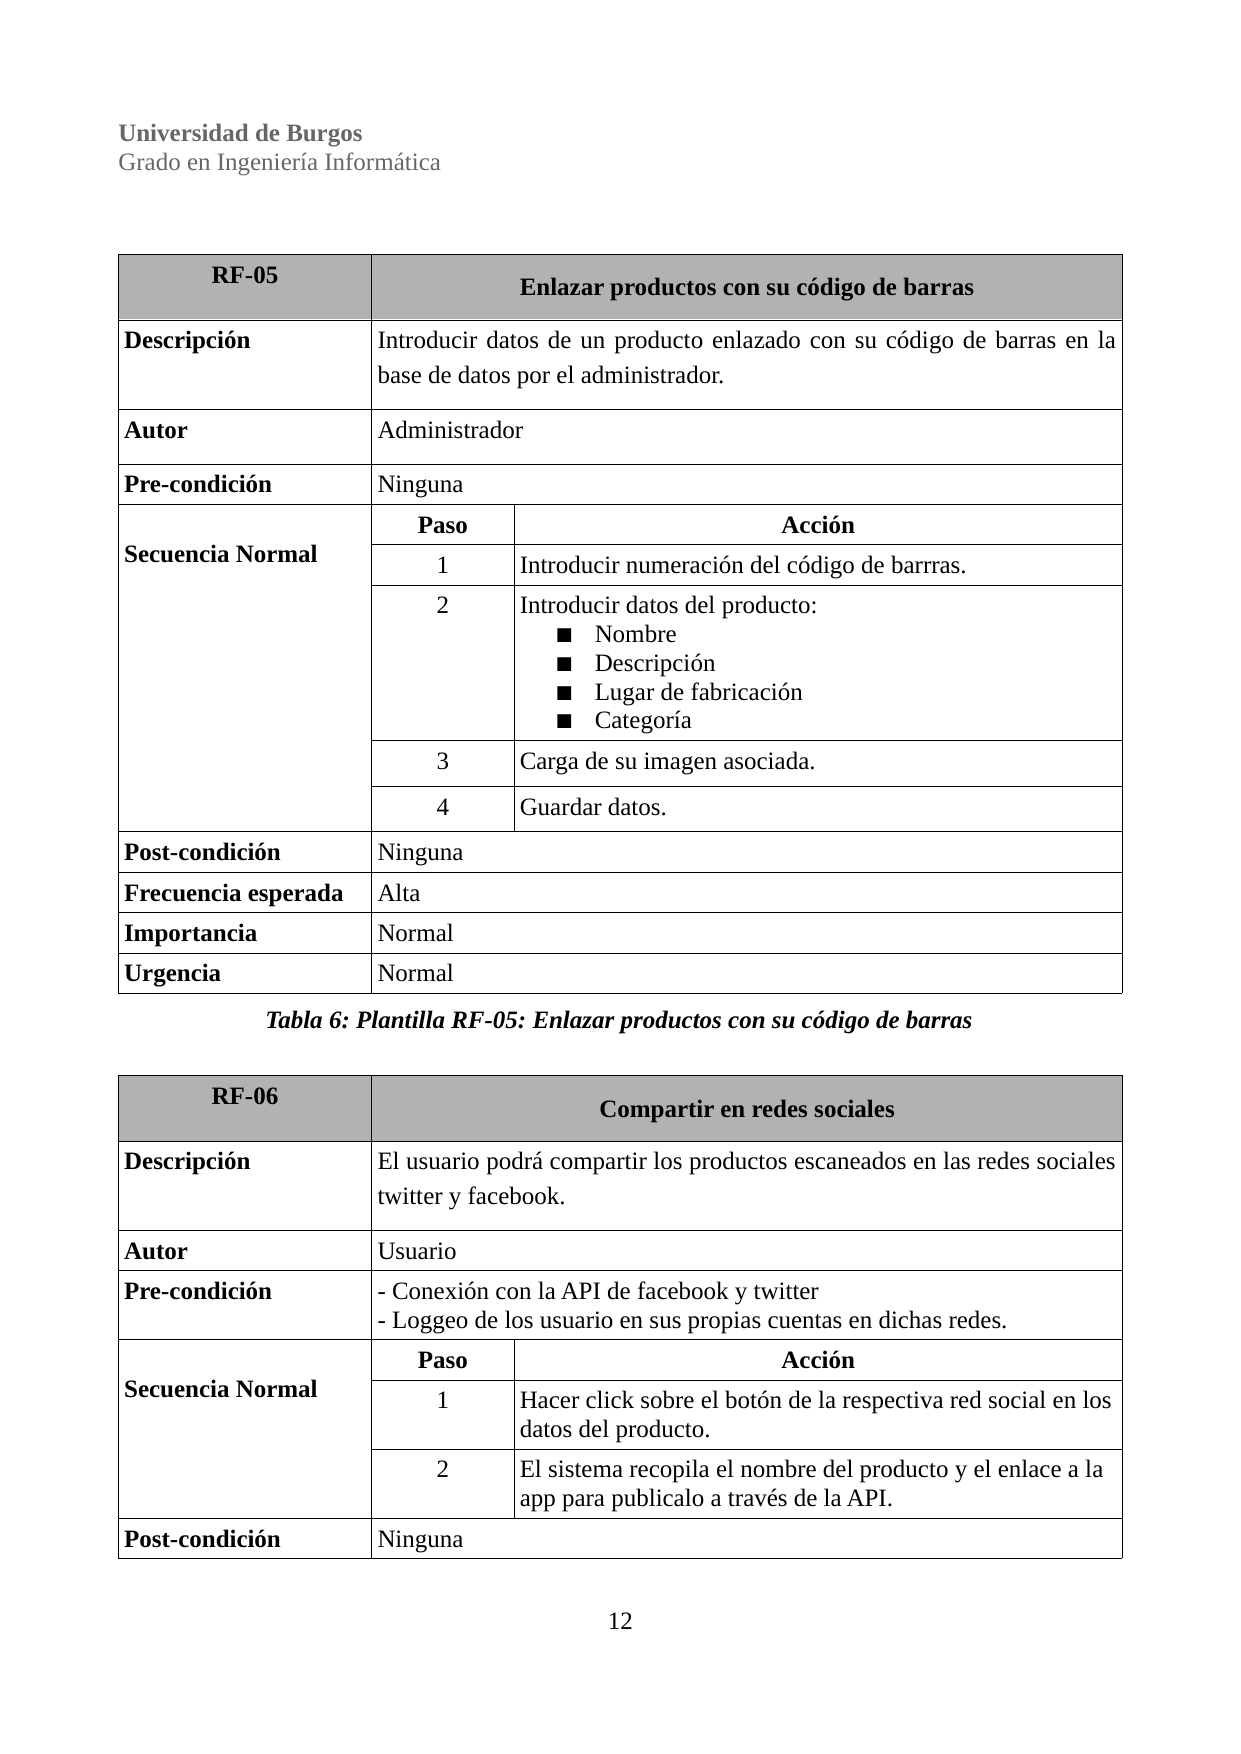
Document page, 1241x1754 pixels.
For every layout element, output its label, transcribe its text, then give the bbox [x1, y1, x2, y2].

table_cell Descripción [119, 321, 371, 409]
table_cell Descripción [119, 1142, 371, 1230]
table_cell Usuario [372, 1231, 1122, 1270]
text Tabla 6: Plantilla RF-05: Enlazar productos con su código de barras [118, 1005, 1122, 1034]
table_cell Hacer click sobre el botón de la respectiva red social en los datos del producto. [515, 1381, 1122, 1449]
table_cell Secuencia Normal [119, 505, 371, 831]
table_cell 3 [372, 741, 514, 786]
table_cell Secuencia Normal [119, 1340, 371, 1518]
table_cell El sistema recopila el nombre del producto y el enlace a la app para publicalo a través de la API. [515, 1450, 1122, 1518]
table_cell Pre-condición [119, 465, 371, 504]
table_cell Ninguna [372, 465, 1122, 504]
table_cell Normal [372, 954, 1122, 993]
table_cell Paso [372, 1340, 514, 1380]
table_header RF-05 [119, 255, 371, 319]
table_header RF-06 [119, 1076, 371, 1141]
table_cell 2 [372, 1450, 514, 1518]
table_cell - Conexión con la API de facebook y twitter - Loggeo de los usuario en sus propias cuentas en dichas redes. [372, 1271, 1122, 1339]
table_cell 4 [372, 787, 514, 831]
table_cell El usuario podrá compartir los productos escaneados en las redes sociales twitter y facebook. [372, 1142, 1122, 1230]
table_cell Normal [372, 913, 1122, 952]
table_cell Acción [515, 1340, 1122, 1380]
table_cell 2 [372, 586, 514, 740]
table_cell Carga de su imagen asociada. [515, 741, 1122, 786]
table_cell Ninguna [372, 832, 1122, 872]
table_cell Urgencia [119, 954, 371, 993]
table_cell 1 [372, 545, 514, 585]
table_cell Post-condición [119, 832, 371, 872]
table_cell Alta [372, 873, 1122, 912]
table_cell Importancia [119, 913, 371, 952]
table_cell Autor [119, 410, 371, 464]
table_cell Frecuencia esperada [119, 873, 371, 912]
table_cell Administrador [372, 410, 1122, 464]
table_cell Pre-condición [119, 1271, 371, 1339]
table_cell 1 [372, 1381, 514, 1449]
table_cell Acción [515, 505, 1122, 544]
table_cell Guardar datos. [515, 787, 1122, 831]
table_cell Introducir datos de un producto enlazado con su código de barras en la base de datos por el administrador. [372, 321, 1122, 409]
table_cell Post-condición [119, 1519, 371, 1558]
table_cell Introducir numeración del código de barrras. [515, 545, 1122, 585]
table_cell Paso [372, 505, 514, 544]
table_header Enlazar productos con su código de barras [372, 255, 1122, 319]
table_header Compartir en redes sociales [372, 1076, 1122, 1141]
table_cell Autor [119, 1231, 371, 1270]
table_cell Ninguna [372, 1519, 1122, 1558]
table_cell Introducir datos del producto: Nombre Descripción Lugar de fabricación Categoría [515, 586, 1122, 740]
